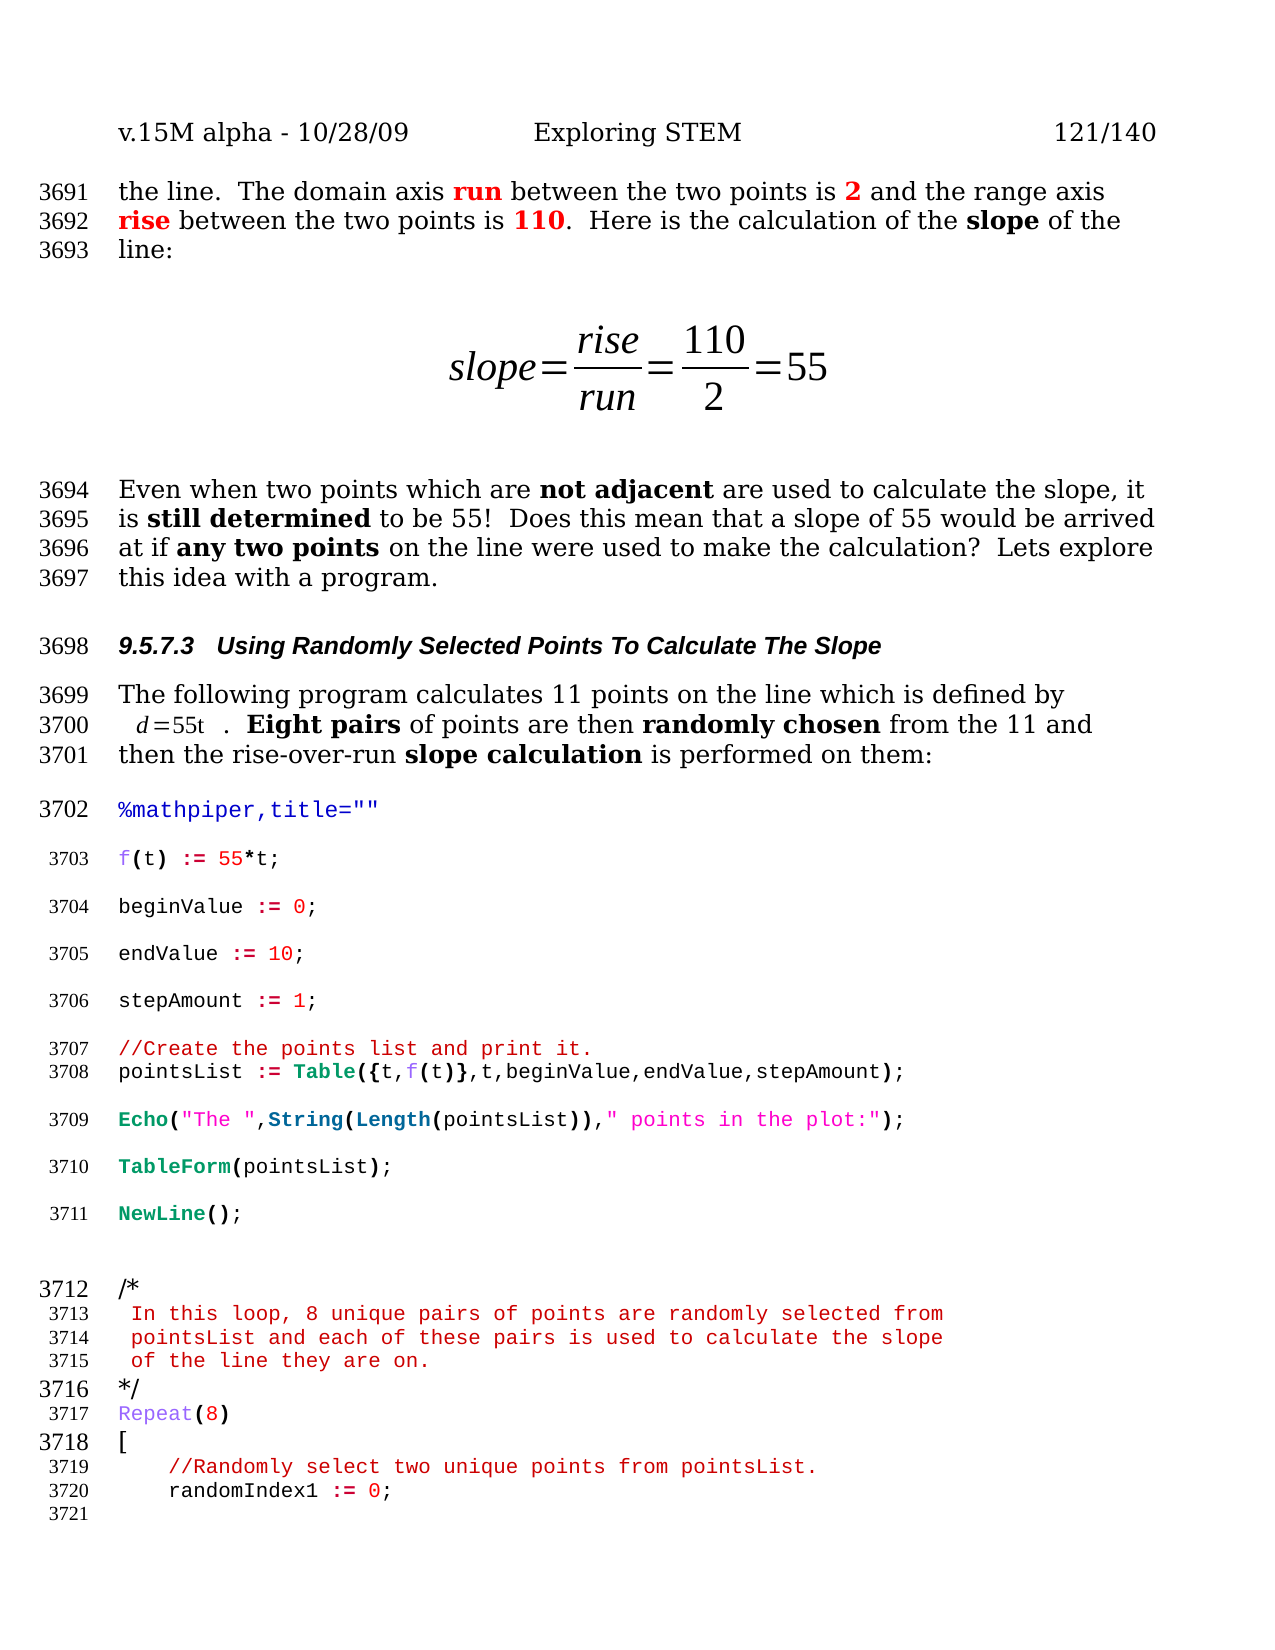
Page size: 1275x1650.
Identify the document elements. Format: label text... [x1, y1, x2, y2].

text pointsList := Table({t,f(t)},t,beginValue,endValue,stepAmount); [118, 1061, 1157, 1085]
text In this loop, 8 unique pairs of points are randomly selected from [118, 1303, 1157, 1327]
text stepAmount := 1; [118, 990, 1157, 1014]
text /* [118, 1274, 1157, 1303]
text Echo("The ",String(Length(pointsList))," points in the plot:"); [118, 1108, 1157, 1132]
text %mathpiper,title="" [118, 799, 1157, 825]
text Even when two points which are not adjacent are used to calculate the slope, it is still determined to be 55! Does this mean that a slope of 55 would be arrived at if any two points on the line were used to make the calculation? Lets explore this idea with a program. [118, 475, 1157, 592]
text beginValue := 0; [118, 896, 1157, 919]
text pointsList and each of these pairs is used to calculate the slope [118, 1327, 1157, 1351]
text Repeat(8) [118, 1403, 1157, 1427]
text f(t) := 55*t; [118, 848, 1157, 872]
text endValue := 10; [118, 943, 1157, 967]
text TableForm(pointsList); [118, 1156, 1157, 1179]
text //Randomly select two unique points from pointsList. [118, 1456, 1157, 1480]
text //Create the points list and print it. [118, 1038, 1157, 1061]
text [ [118, 1427, 1157, 1456]
subtitle Using Randomly Selected Points To Calculate The Slope [118, 631, 1157, 659]
text of the line they are on. [118, 1351, 1157, 1374]
text */ [118, 1374, 1157, 1403]
text The following program calculates 11 points on the line which is defined by. Eight pairs of points are then randomly chosen from the 11 and then the rise-over-run slope calculation is performed on them: [118, 681, 1157, 769]
text randomIndex1 := 0; [118, 1480, 1157, 1503]
text NewLine(); [118, 1203, 1157, 1227]
text the line. The domain axis run between the two points is 2 and the range axis rise between the two points is 110. Here is the calculation of the slope of the line: [118, 177, 1157, 265]
